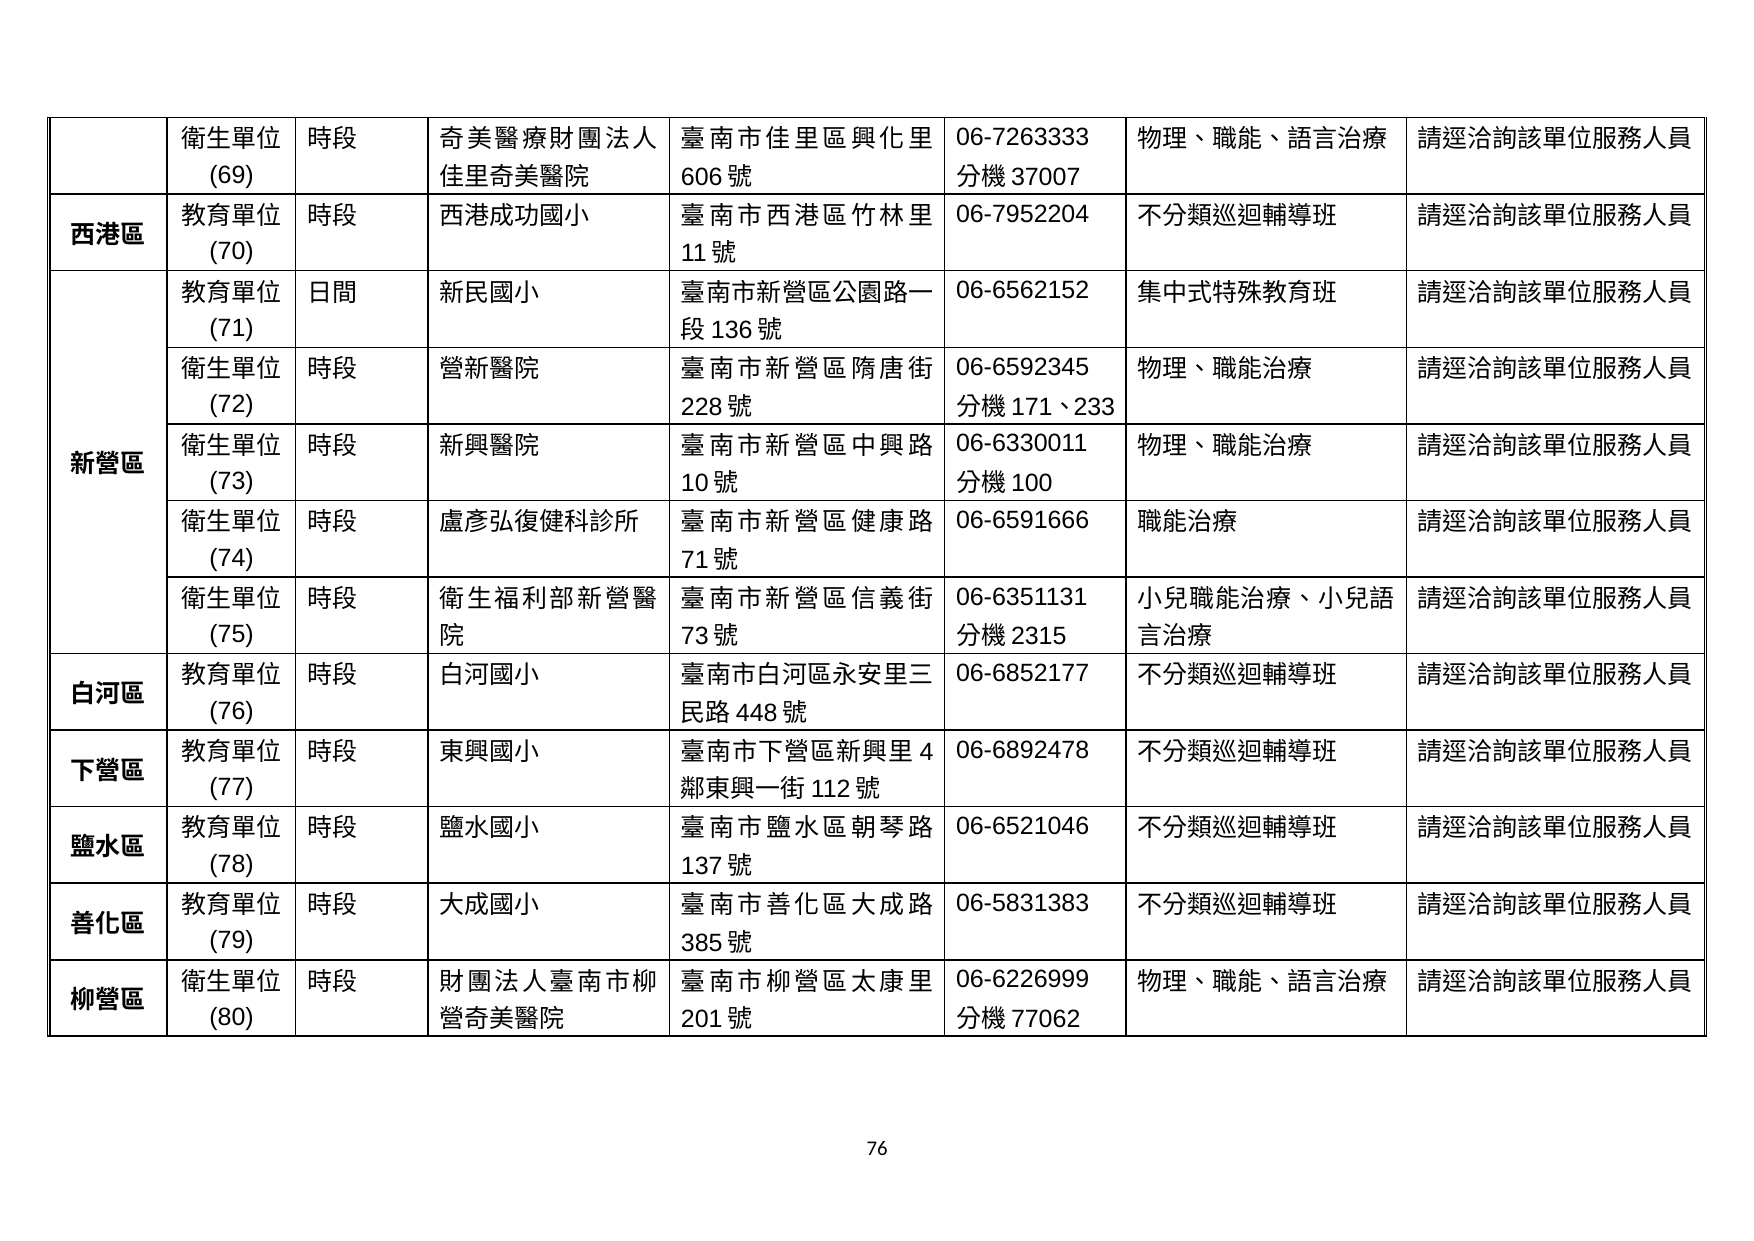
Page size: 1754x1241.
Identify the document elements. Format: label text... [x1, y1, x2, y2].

table_cell 小兒職能治療、小兒語言治療 [1127, 578, 1406, 653]
table_cell 東興國小 [429, 731, 669, 806]
table_cell 集中式特殊教育班 [1127, 271, 1406, 346]
table_cell 臺南市下營區新興里4鄰東興一街112號 [670, 731, 944, 806]
table_cell 請逕洽詢該單位服務人員 [1407, 425, 1704, 499]
table_cell 教育單位(79) [168, 884, 295, 959]
table_cell 06-6892478 [945, 731, 1125, 806]
table_cell 臺南市善化區大成路385號 [670, 884, 944, 959]
table_cell 衛生單位(72) [168, 348, 295, 423]
table_cell 職能治療 [1127, 501, 1406, 576]
table_cell 臺南市新營區健康路71號 [670, 501, 944, 576]
table_cell 白河區 [51, 654, 166, 729]
table_cell 教育單位(70) [168, 195, 295, 270]
table_cell 時段 [296, 348, 427, 423]
table_cell 日間 [296, 271, 427, 346]
table_cell 06-6226999 分機77062 [945, 961, 1125, 1035]
table_cell 不分類巡迴輔導班 [1127, 654, 1406, 729]
table_cell 06-6592345 分機171、233 [945, 348, 1125, 423]
table_cell 臺南市新營區隋唐街228號 [670, 348, 944, 423]
table_cell 柳營區 [51, 961, 166, 1035]
table_cell 請逕洽詢該單位服務人員 [1407, 654, 1704, 729]
table_cell 請逕洽詢該單位服務人員 [1407, 348, 1704, 423]
table_cell 營新醫院 [429, 348, 669, 423]
table_cell 新興醫院 [429, 425, 669, 499]
table_cell 06-7952204 [945, 195, 1125, 270]
table_cell 請逕洽詢該單位服務人員 [1407, 501, 1704, 576]
table_cell 請逕洽詢該單位服務人員 [1407, 118, 1704, 193]
table_cell 臺南市柳營區太康里201號 [670, 961, 944, 1035]
table_cell 請逕洽詢該單位服務人員 [1407, 961, 1704, 1035]
table_cell 請逕洽詢該單位服務人員 [1407, 807, 1704, 882]
table_cell 臺南市白河區永安里三民路448號 [670, 654, 944, 729]
table_cell 財團法人臺南市柳營奇美醫院 [429, 961, 669, 1035]
table_cell 下營區 [51, 731, 166, 806]
table_cell 臺南市西港區竹林里11號 [670, 195, 944, 270]
table_cell 衛生單位(74) [168, 501, 295, 576]
table_cell 臺南市新營區中興路10號 [670, 425, 944, 499]
table_cell 物理、職能、語言治療 [1127, 961, 1406, 1035]
table_cell 教育單位(76) [168, 654, 295, 729]
table_cell 請逕洽詢該單位服務人員 [1407, 271, 1704, 346]
table_cell 臺南市佳里區興化里606號 [670, 118, 944, 193]
table_cell 教育單位(71) [168, 271, 295, 346]
table_cell 盧彥弘復健科診所 [429, 501, 669, 576]
table_cell 物理、職能治療 [1127, 348, 1406, 423]
table_cell 物理、職能、語言治療 [1127, 118, 1406, 193]
table_cell 不分類巡迴輔導班 [1127, 807, 1406, 882]
table_cell 善化區 [51, 884, 166, 959]
table_cell 06-6852177 [945, 654, 1125, 729]
table_cell 臺南市鹽水區朝琴路137號 [670, 807, 944, 882]
table_cell 請逕洽詢該單位服務人員 [1407, 731, 1704, 806]
table_cell 時段 [296, 654, 427, 729]
table_cell 06-5831383 [945, 884, 1125, 959]
table_cell 衛生福利部新營醫院 [429, 578, 669, 653]
table_cell 06-6351131 分機2315 [945, 578, 1125, 653]
table_cell 06-6562152 [945, 271, 1125, 346]
table_cell 請逕洽詢該單位服務人員 [1407, 195, 1704, 270]
table_cell 物理、職能治療 [1127, 425, 1406, 499]
table_cell 衛生單位(69) [168, 118, 295, 193]
table_cell 06-6591666 [945, 501, 1125, 576]
table_cell 時段 [296, 961, 427, 1035]
table_cell 教育單位(78) [168, 807, 295, 882]
table_cell 西港成功國小 [429, 195, 669, 270]
table_cell 06-6330011 分機100 [945, 425, 1125, 499]
table_cell 教育單位(77) [168, 731, 295, 806]
table_cell 時段 [296, 195, 427, 270]
table_cell 時段 [296, 731, 427, 806]
table_cell 臺南市新營區信義街73號 [670, 578, 944, 653]
table_cell 時段 [296, 807, 427, 882]
table_cell 衛生單位(75) [168, 578, 295, 653]
table_cell 不分類巡迴輔導班 [1127, 195, 1406, 270]
table_cell 鹽水區 [51, 807, 166, 882]
table_cell 衛生單位(80) [168, 961, 295, 1035]
table_cell 奇美醫療財團法人佳里奇美醫院 [429, 118, 669, 193]
table_cell 新民國小 [429, 271, 669, 346]
table_cell 臺南市新營區公園路一段136號 [670, 271, 944, 346]
table_cell 西港區 [51, 195, 166, 270]
table_cell 衛生單位(73) [168, 425, 295, 499]
table_cell [51, 118, 166, 193]
table_cell 請逕洽詢該單位服務人員 [1407, 884, 1704, 959]
table_cell 時段 [296, 425, 427, 499]
table_cell 06-7263333 分機37007 [945, 118, 1125, 193]
table_cell 白河國小 [429, 654, 669, 729]
table_cell 不分類巡迴輔導班 [1127, 884, 1406, 959]
table_cell 大成國小 [429, 884, 669, 959]
table_cell 06-6521046 [945, 807, 1125, 882]
table_cell 不分類巡迴輔導班 [1127, 731, 1406, 806]
table_cell 鹽水國小 [429, 807, 669, 882]
table_cell 新營區 [51, 271, 166, 653]
table_cell 時段 [296, 884, 427, 959]
table_cell 時段 [296, 118, 427, 193]
table_cell 時段 [296, 501, 427, 576]
table_cell 時段 [296, 578, 427, 653]
table_cell 請逕洽詢該單位服務人員 [1407, 578, 1704, 653]
